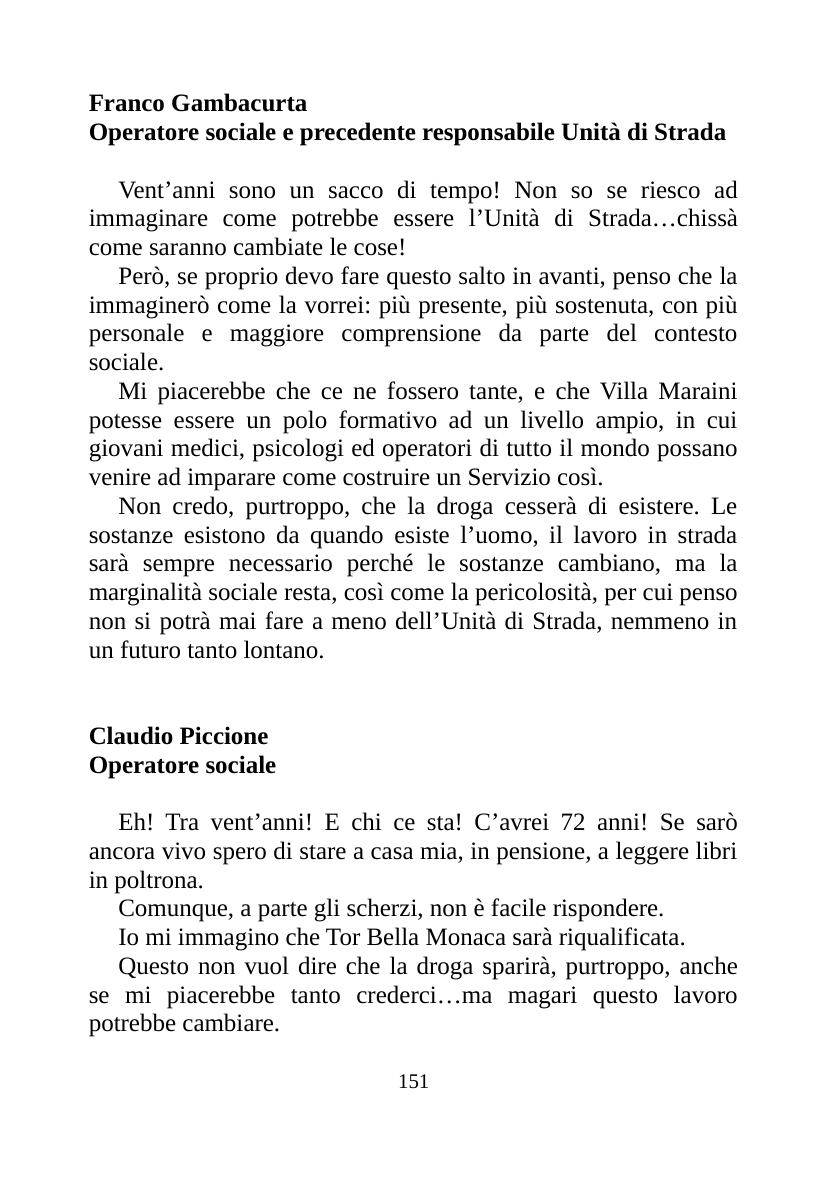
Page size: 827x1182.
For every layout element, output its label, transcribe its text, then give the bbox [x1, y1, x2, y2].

subtitle Operatore sociale [88, 750, 738, 778]
text Comunque, a parte gli scherzi, non è facile rispondere. [88, 893, 738, 922]
subtitle Operatore sociale e precedente responsabile Unità di Strada [88, 117, 738, 146]
subtitle Claudio Piccione [88, 721, 738, 750]
text Vent’anni sono un sacco di tempo! Non so se riesco ad immaginare come potrebbe essere l’Unità di Strada…chissà come saranno cambiate le cose! [88, 175, 738, 261]
text Io mi immagino che Tor Bella Monaca sarà riqualificata. [88, 922, 738, 951]
text Però, se proprio devo fare questo salto in avanti, penso che la immaginerò come la vorrei: più presente, più sostenuta, con più personale e maggiore comprensione da parte del contesto sociale. [88, 261, 738, 376]
text Eh! Tra vent’anni! E chi ce sta! C’avrei 72 anni! Se sarò ancora vivo spero di stare a casa mia, in pensione, a leggere libri in poltrona. [88, 807, 738, 893]
text Questo non vuol dire che la droga sparirà, purtroppo, anche se mi piacerebbe tanto crederci…ma magari questo lavoro potrebbe cambiare. [88, 951, 738, 1037]
subtitle Franco Gambacurta [88, 88, 738, 117]
text Mi piacerebbe che ce ne fossero tante, e che Villa Maraini potesse essere un polo formativo ad un livello ampio, in cui giovani medici, psicologi ed operatori di tutto il mondo possano venire ad imparare come costruire un Servizio così. [88, 376, 738, 491]
text Non credo, purtroppo, che la droga cesserà di esistere. Le sostanze esistono da quando esiste l’uomo, il lavoro in strada sarà sempre necessario perché le sostanze cambiano, ma la marginalità sociale resta, così come la pericolosità, per cui penso non si potrà mai fare a meno dell’Unità di Strada, nemmeno in un futuro tanto lontano. [88, 491, 738, 663]
